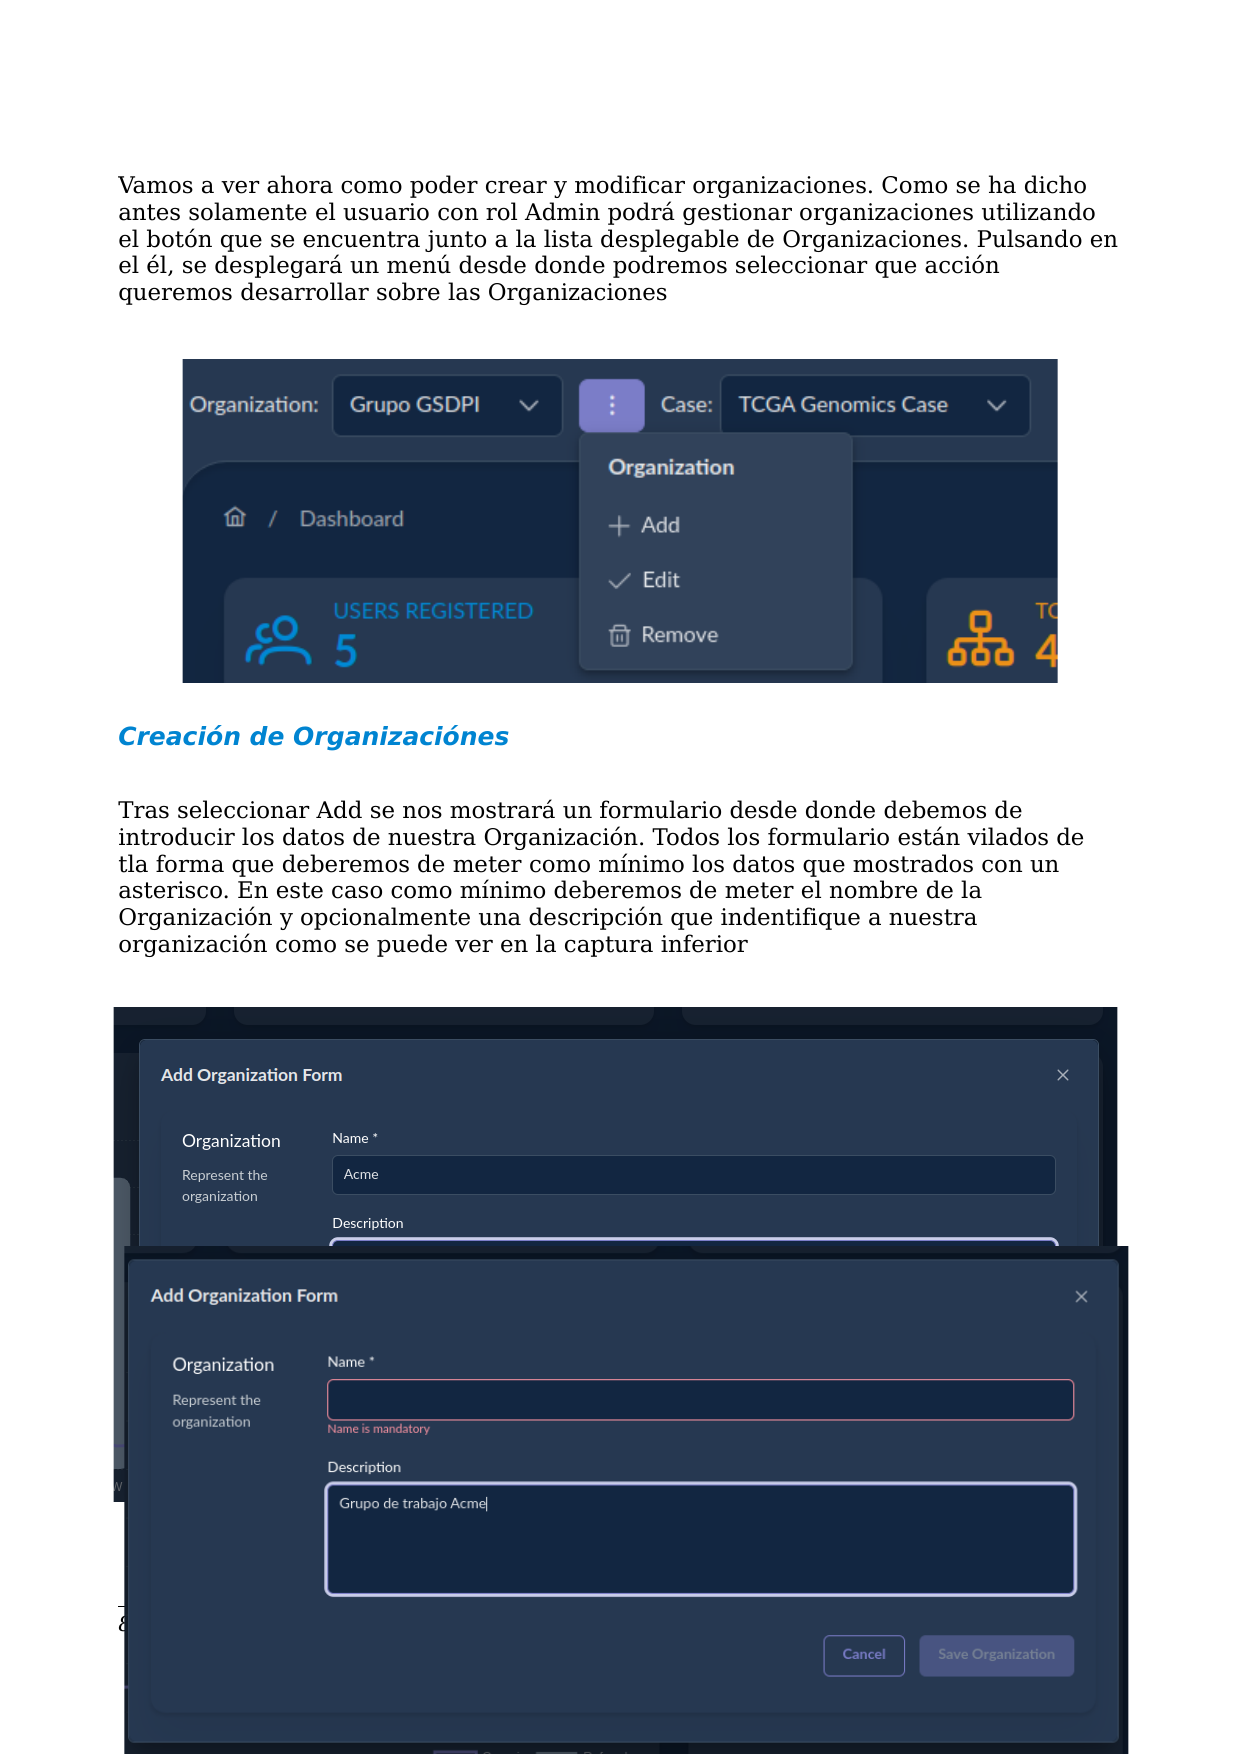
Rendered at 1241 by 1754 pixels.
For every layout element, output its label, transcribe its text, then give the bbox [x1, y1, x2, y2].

picture [113, 1007, 1129, 1754]
picture [182, 359, 1058, 683]
text Vamos a ver ahora como poder crear y modificar organizaciones. Como se ha dicho antes solamente el usuario con rol Admin podrá gestionar organizaciones utilizando el botón que se encuentra junto a la lista desplegable de Organizaciones. Pulsando en el él, se desplegará un menú desde donde podremos seleccionar que acción queremos desarrollar sobre las Organizaciones [118, 173, 1122, 359]
subtitle Creación de Organizaciónes [118, 683, 1122, 785]
text Tras seleccionar Add se nos mostrará un formulario desde donde debemos de introducir los datos de nuestra Organización. Todos los formulario están vilados de tla forma que deberemos de meter como mínimo los datos que mostrados con un asterisco. En este caso como mínimo deberemos de meter el nombre de la Organización y opcionalmente una descripción que indentifique a nuestra organización como se puede ver en la captura inferior [118, 797, 1122, 1011]
